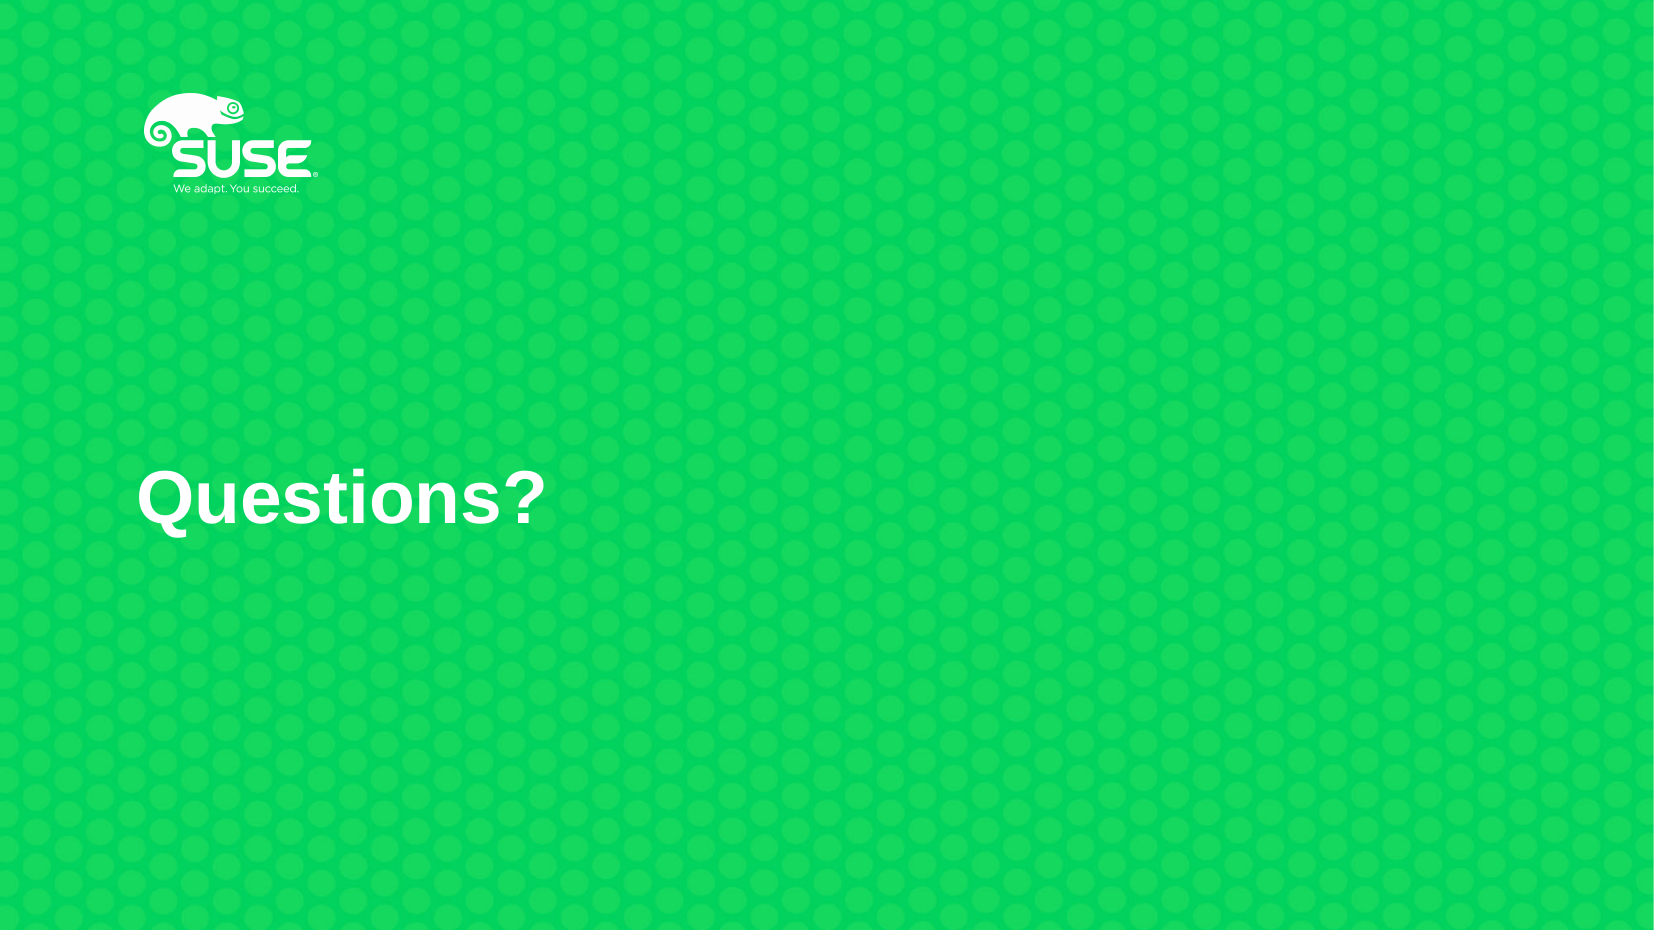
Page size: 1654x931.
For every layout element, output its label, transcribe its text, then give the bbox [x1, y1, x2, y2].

picture [0, 0, 1654, 930]
title Questions? [121, 217, 1531, 541]
